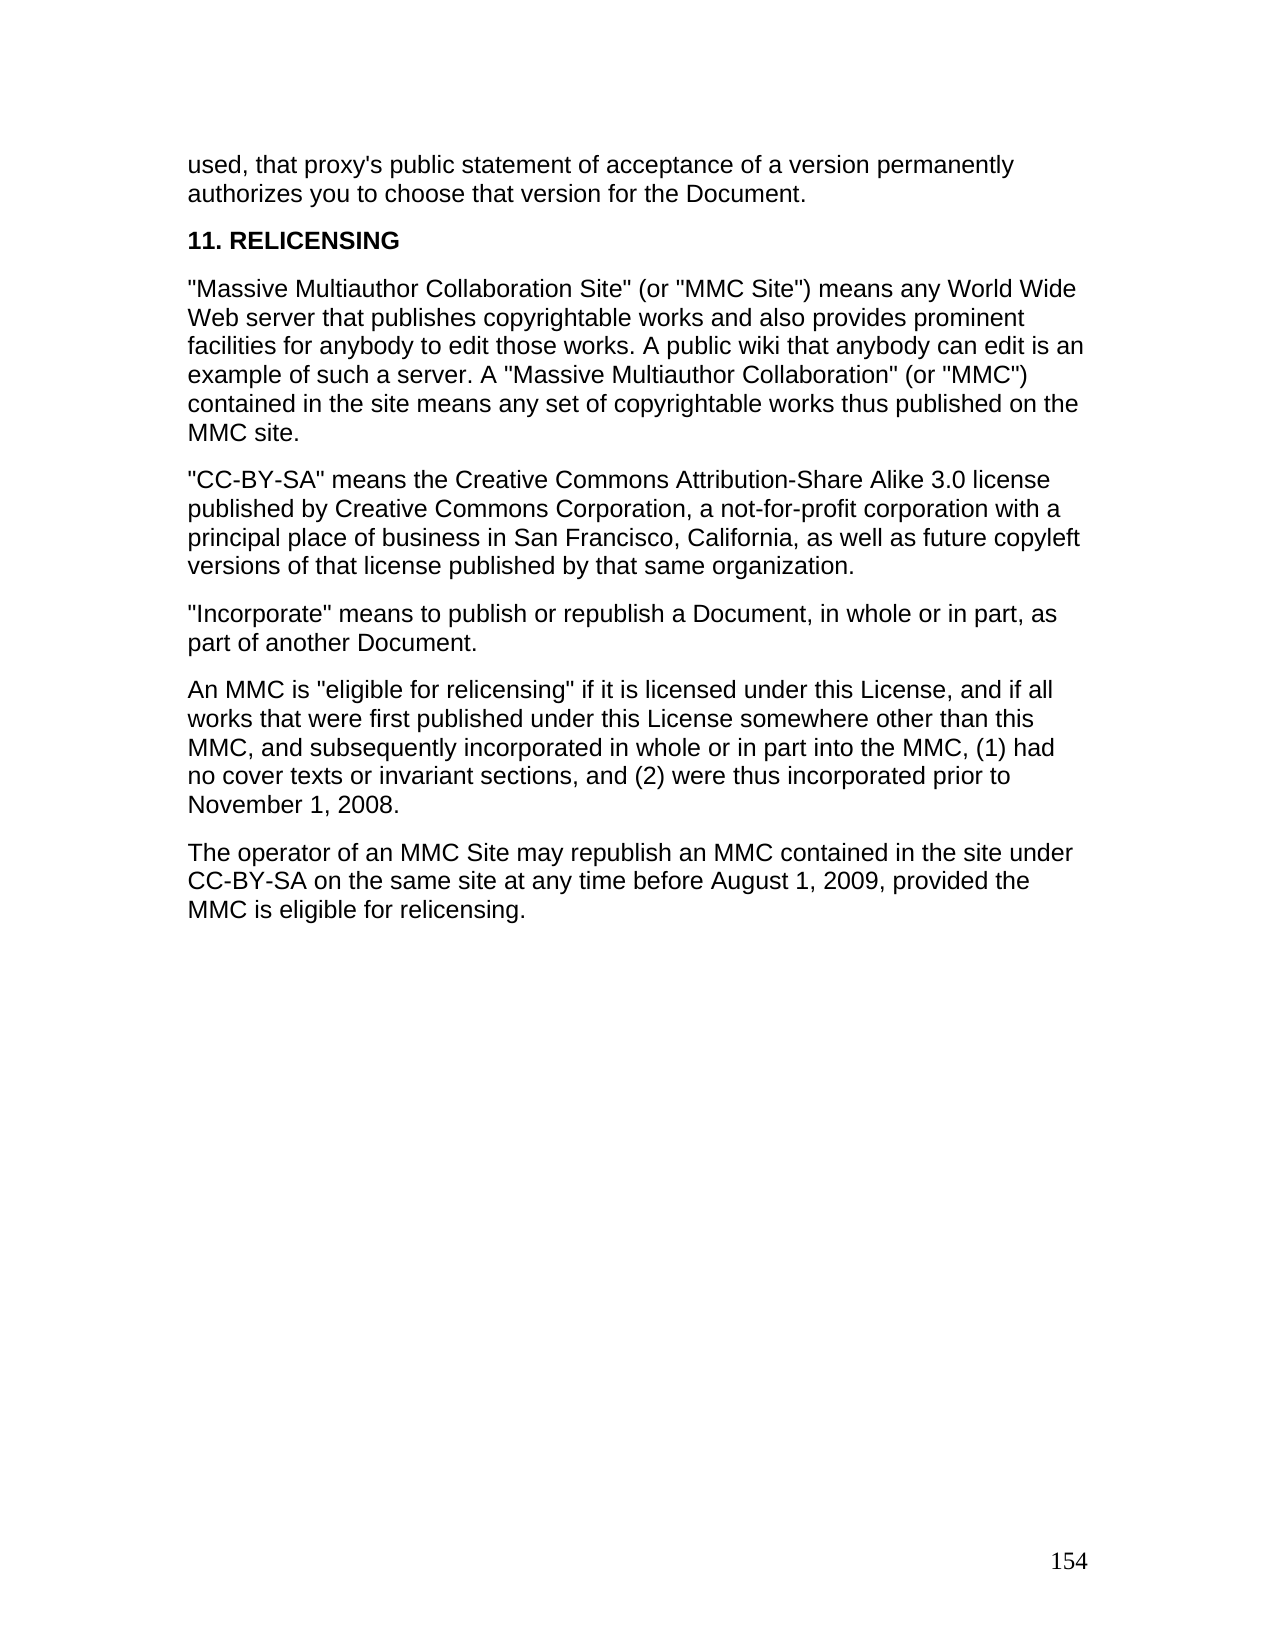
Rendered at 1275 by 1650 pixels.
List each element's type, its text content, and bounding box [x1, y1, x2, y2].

text "CC-BY-SA" means the Creative Commons Attribution-Share Alike 3.0 license published by Creative Commons Corporation, a not-for-profit corporation with a principal place of business in San Francisco, California, as well as future copyleft versions of that license published by that same organization. [187, 465, 1087, 580]
text The operator of an MMC Site may republish an MMC contained in the site under CC-BY-SA on the same site at any time before August 1, 2009, provided the MMC is eligible for relicensing. [187, 837, 1087, 924]
text An MMC is "eligible for relicensing" if it is licensed under this License, and if all works that were first published under this License somewhere other than this MMC, and subsequently incorporated in whole or in part into the MMC, (1) had no cover texts or invariant sections, and (2) were thus incorporated prior to November 1, 2008. [187, 675, 1087, 819]
text "Incorporate" means to publish or republish a Document, in whole or in part, as part of another Document. [187, 599, 1087, 656]
text "Massive Multiauthor Collaboration Site" (or "MMC Site") means any World Wide Web server that publishes copyrightable works and also provides prominent facilities for anybody to edit those works. A public wiki that anybody can edit is an example of such a server. A "Massive Multiauthor Collaboration" (or "MMC") contained in the site means any set of copyrightable works thus published on the MMC site. [187, 274, 1087, 446]
text 11. RELICENSING [187, 226, 1087, 255]
text used, that proxy's public statement of acceptance of a version permanently authorizes you to choose that version for the Document. [187, 150, 1087, 207]
